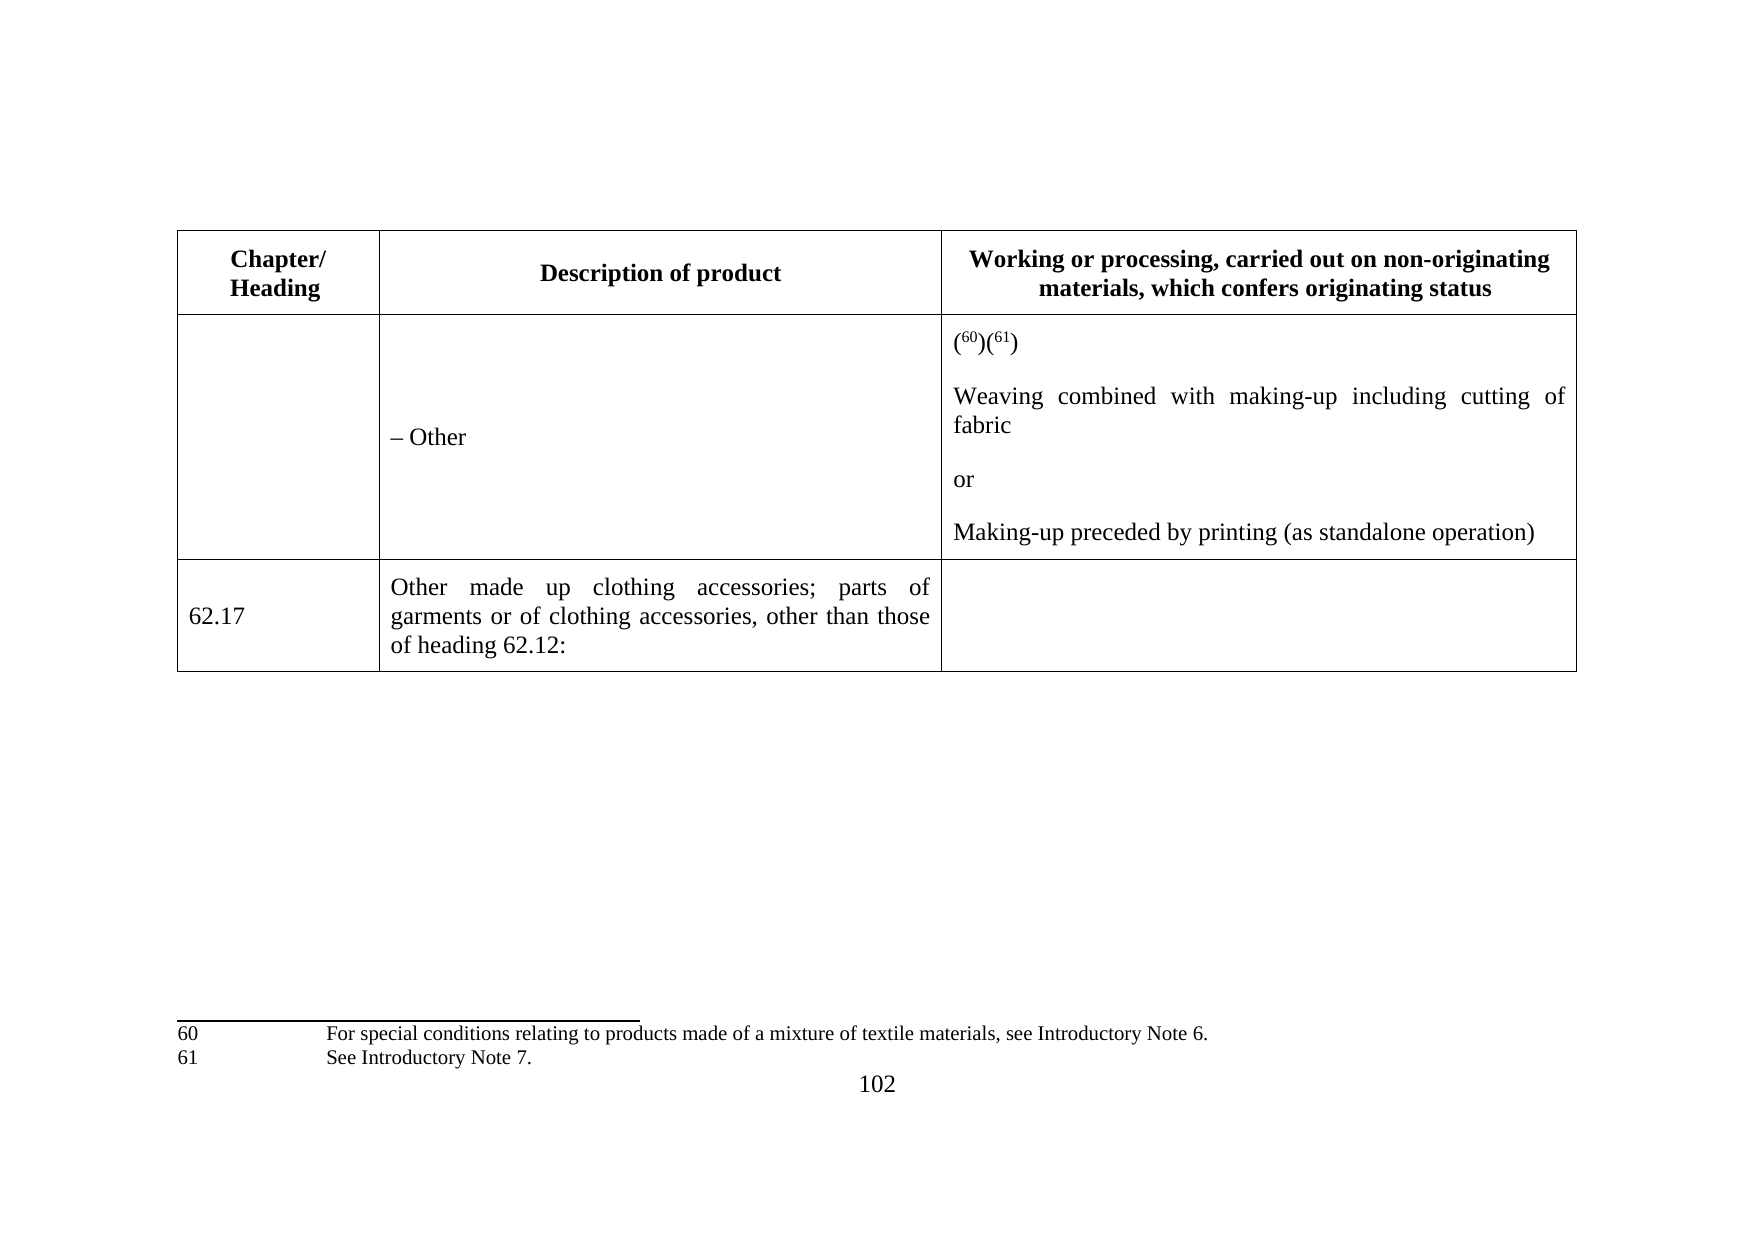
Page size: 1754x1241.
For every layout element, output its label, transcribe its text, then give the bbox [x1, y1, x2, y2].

table_cell ()() Weaving combined with making-up including cutting of fabric or Making-up preceded by printing (as standalone operation) [942, 315, 1576, 559]
table_header Description of product [380, 231, 941, 314]
table_cell – Other [380, 315, 941, 559]
table_header Chapter/ Heading [178, 231, 379, 314]
table_cell 62.17 [178, 560, 379, 671]
table_cell Other made up clothing accessories; parts of garments or of clothing accessories, other than those of heading 62.12: [380, 560, 941, 671]
table_header Working or processing, carried out on non-originating materials, which confers originating status [942, 231, 1576, 314]
table_cell [178, 315, 379, 559]
table_cell [942, 560, 1576, 671]
